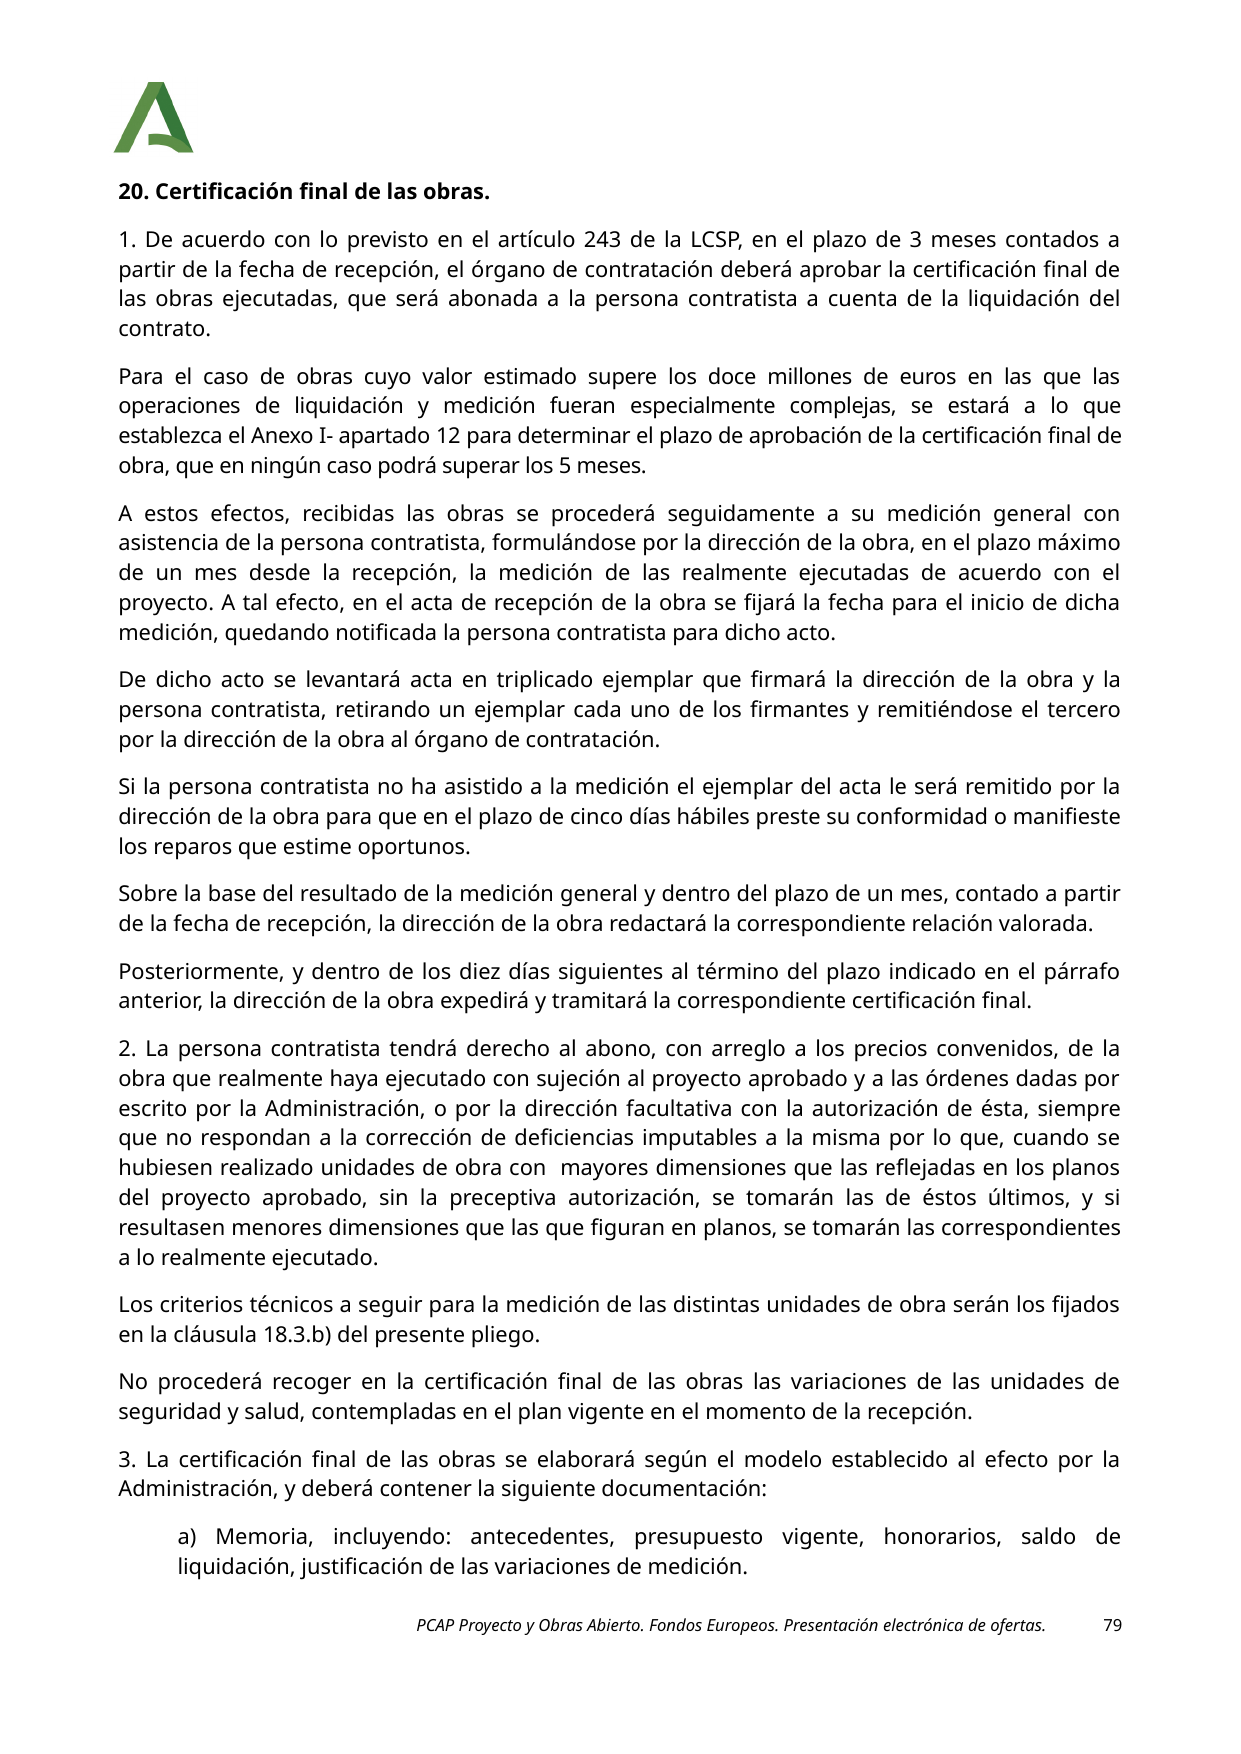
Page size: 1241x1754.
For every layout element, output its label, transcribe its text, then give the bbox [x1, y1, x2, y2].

text a) Memoria, incluyendo: antecedentes, presupuesto vigente, honorarios, saldo de liquidación, justificación de las variaciones de medición. [177, 1521, 1122, 1581]
text Los criterios técnicos a seguir para la medición de las distintas unidades de obra serán los fijados en la cláusula 18.3.b) del presente pliego. [118, 1289, 1122, 1349]
text 1. De acuerdo con lo previsto en el artículo 243 de la LCSP, en el plazo de 3 meses contados a partir de la fecha de recepción, el órgano de contratación deberá aprobar la certificación final de las obras ejecutadas, que será abonada a la persona contratista a cuenta de la liquidación del contrato. [118, 224, 1122, 343]
picture [109, 77, 198, 157]
text Para el caso de obras cuyo valor estimado supere los doce millones de euros en las que las operaciones de liquidación y medición fueran especialmente complejas, se estará a lo que establezca el Anexo I- apartado 12 para determinar el plazo de aprobación de la certificación final de obra, que en ningún caso podrá superar los 5 meses. [118, 361, 1122, 480]
text Posteriormente, y dentro de los diez días siguientes al término del plazo indicado en el párrafo anterior, la dirección de la obra expedirá y tramitará la correspondiente certificación final. [118, 956, 1122, 1015]
text 2. La persona contratista tendrá derecho al abono, con arreglo a los precios convenidos, de la obra que realmente haya ejecutado con sujeción al proyecto aprobado y a las órdenes dadas por escrito por la Administración, o por la dirección facultativa con la autorización de ésta, siempre que no respondan a la corrección de deficiencias imputables a la misma por lo que, cuando se hubiesen realizado unidades de obra con mayores dimensiones que las reflejadas en los planos del proyecto aprobado, sin la preceptiva autorización, se tomarán las de éstos últimos, y si resultasen menores dimensiones que las que figuran en planos, se tomarán las correspondientes a lo realmente ejecutado. [118, 1033, 1122, 1271]
text 3. La certificación final de las obras se elaborará según el modelo establecido al efecto por la Administración, y deberá contener la siguiente documentación: [118, 1444, 1122, 1503]
text A estos efectos, recibidas las obras se procederá seguidamente a su medición general con asistencia de la persona contratista, formulándose por la dirección de la obra, en el plazo máximo de un mes desde la recepción, la medición de las realmente ejecutadas de acuerdo con el proyecto. A tal efecto, en el acta de recepción de la obra se fijará la fecha para el inicio de dicha medición, quedando notificada la persona contratista para dicho acto. [118, 498, 1122, 647]
text Sobre la base del resultado de la medición general y dentro del plazo de un mes, contado a partir de la fecha de recepción, la dirección de la obra redactará la correspondiente relación valorada. [118, 878, 1122, 938]
text De dicho acto se levantará acta en triplicado ejemplar que firmará la dirección de la obra y la persona contratista, retirando un ejemplar cada uno de los firmantes y remitiéndose el tercero por la dirección de la obra al órgano de contratación. [118, 664, 1122, 754]
subtitle 20. Certificación final de las obras. [118, 176, 1122, 206]
text No procederá recoger en la certificación final de las obras las variaciones de las unidades de seguridad y salud, contempladas en el plan vigente en el momento de la recepción. [118, 1366, 1122, 1426]
text Si la persona contratista no ha asistido a la medición el ejemplar del acta le será remitido por la dirección de la obra para que en el plazo de cinco días hábiles preste su conformidad o manifieste los reparos que estime oportunos. [118, 771, 1122, 861]
